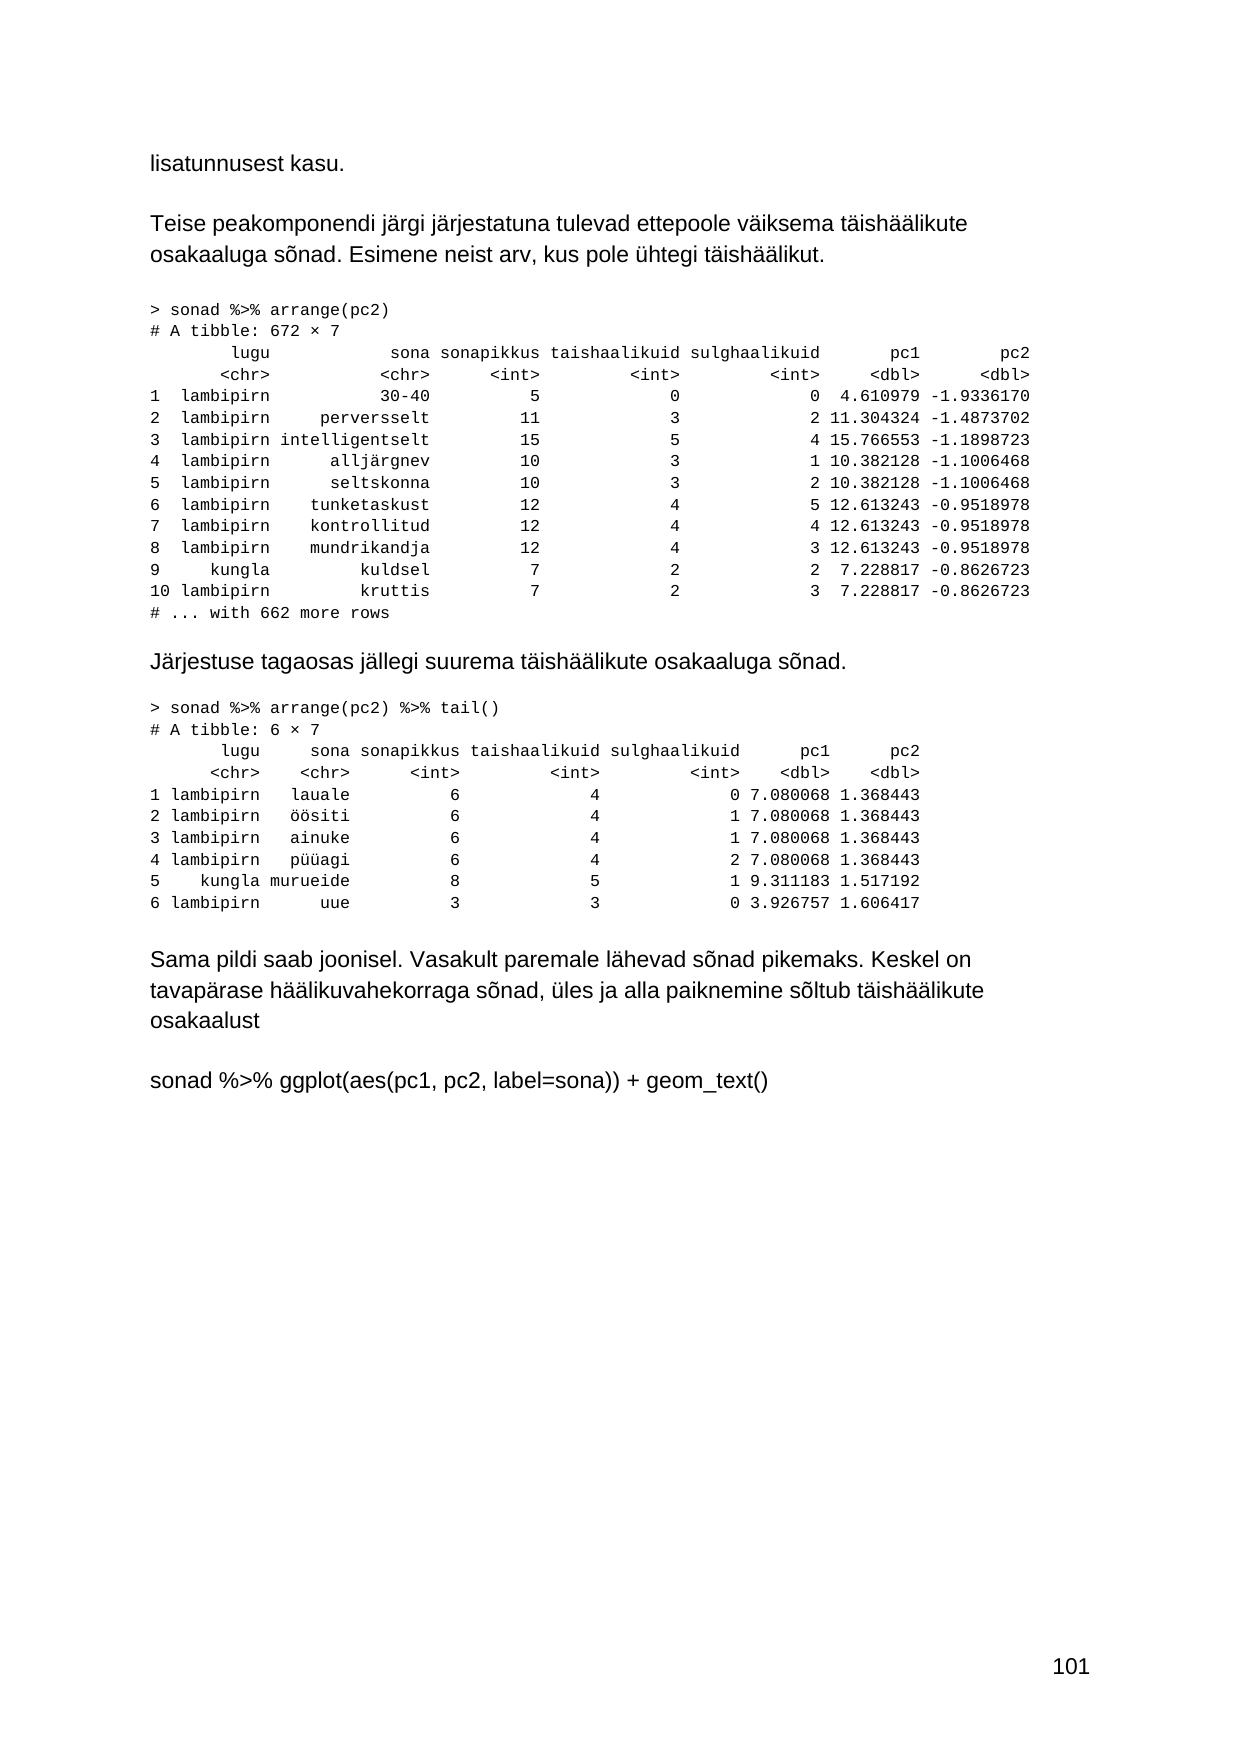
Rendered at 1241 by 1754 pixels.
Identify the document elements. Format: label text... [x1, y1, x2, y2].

text lisatunnusest kasu. [150, 150, 1090, 176]
text 2 lambipirn öösiti 6 4 1 7.080068 1.368443 [150, 808, 1090, 827]
text 3 lambipirn ainuke 6 4 1 7.080068 1.368443 [150, 829, 1090, 848]
text 4 lambipirn alljärgnev 10 3 1 10.382128 -1.1006468 [150, 453, 1090, 472]
text 6 lambipirn uue 3 3 0 3.926757 1.606417 [150, 894, 1090, 913]
text sonad %>% ggplot(aes(pc1, pc2, label=sona)) + geom_text() [150, 1067, 1090, 1094]
text # ... with 662 more rows [150, 604, 1090, 623]
text 5 lambipirn seltskonna 10 3 2 10.382128 -1.1006468 [150, 474, 1090, 493]
text # A tibble: 672 × 7 [150, 323, 1090, 342]
text > sonad %>% arrange(pc2) %>% tail() [150, 699, 1090, 718]
text <chr> <chr> <int> <int> <int> <dbl> <dbl> [150, 764, 1090, 783]
text 9 kungla kuldsel 7 2 2 7.228817 -0.8626723 [150, 561, 1090, 580]
text Sama pildi saab joonisel. Vasakult paremale lähevad sõnad pikemaks. Keskel on tavapärase häälikuvahekorraga sõnad, üles ja alla paiknemine sõltub täishäälikute osakaalust [150, 946, 1090, 1033]
text 6 lambipirn tunketaskust 12 4 5 12.613243 -0.9518978 [150, 496, 1090, 515]
text 3 lambipirn intelligentselt 15 5 4 15.766553 -1.1898723 [150, 431, 1090, 450]
text 1 lambipirn 30-40 5 0 0 4.610979 -1.9336170 [150, 388, 1090, 407]
text Teise peakomponendi järgi järjestatuna tulevad ettepoole väiksema täishäälikute osakaaluga sõnad. Esimene neist arv, kus pole ühtegi täishäälikut. [150, 210, 1090, 267]
text 1 lambipirn lauale 6 4 0 7.080068 1.368443 [150, 786, 1090, 805]
text 7 lambipirn kontrollitud 12 4 4 12.613243 -0.9518978 [150, 518, 1090, 537]
text 10 lambipirn kruttis 7 2 3 7.228817 -0.8626723 [150, 583, 1090, 602]
text 8 lambipirn mundrikandja 12 4 3 12.613243 -0.9518978 [150, 539, 1090, 558]
text 4 lambipirn püüagi 6 4 2 7.080068 1.368443 [150, 851, 1090, 870]
text 2 lambipirn perversselt 11 3 2 11.304324 -1.4873702 [150, 409, 1090, 428]
text Järjestuse tagaosas jällegi suurema täishäälikute osakaaluga sõnad. [150, 648, 1090, 674]
text <chr> <chr> <int> <int> <int> <dbl> <dbl> [150, 366, 1090, 385]
text 5 kungla murueide 8 5 1 9.311183 1.517192 [150, 873, 1090, 892]
text > sonad %>% arrange(pc2) [150, 301, 1090, 320]
text lugu sona sonapikkus taishaalikuid sulghaalikuid pc1 pc2 [150, 344, 1090, 363]
text # A tibble: 6 × 7 [150, 721, 1090, 740]
text lugu sona sonapikkus taishaalikuid sulghaalikuid pc1 pc2 [150, 743, 1090, 762]
